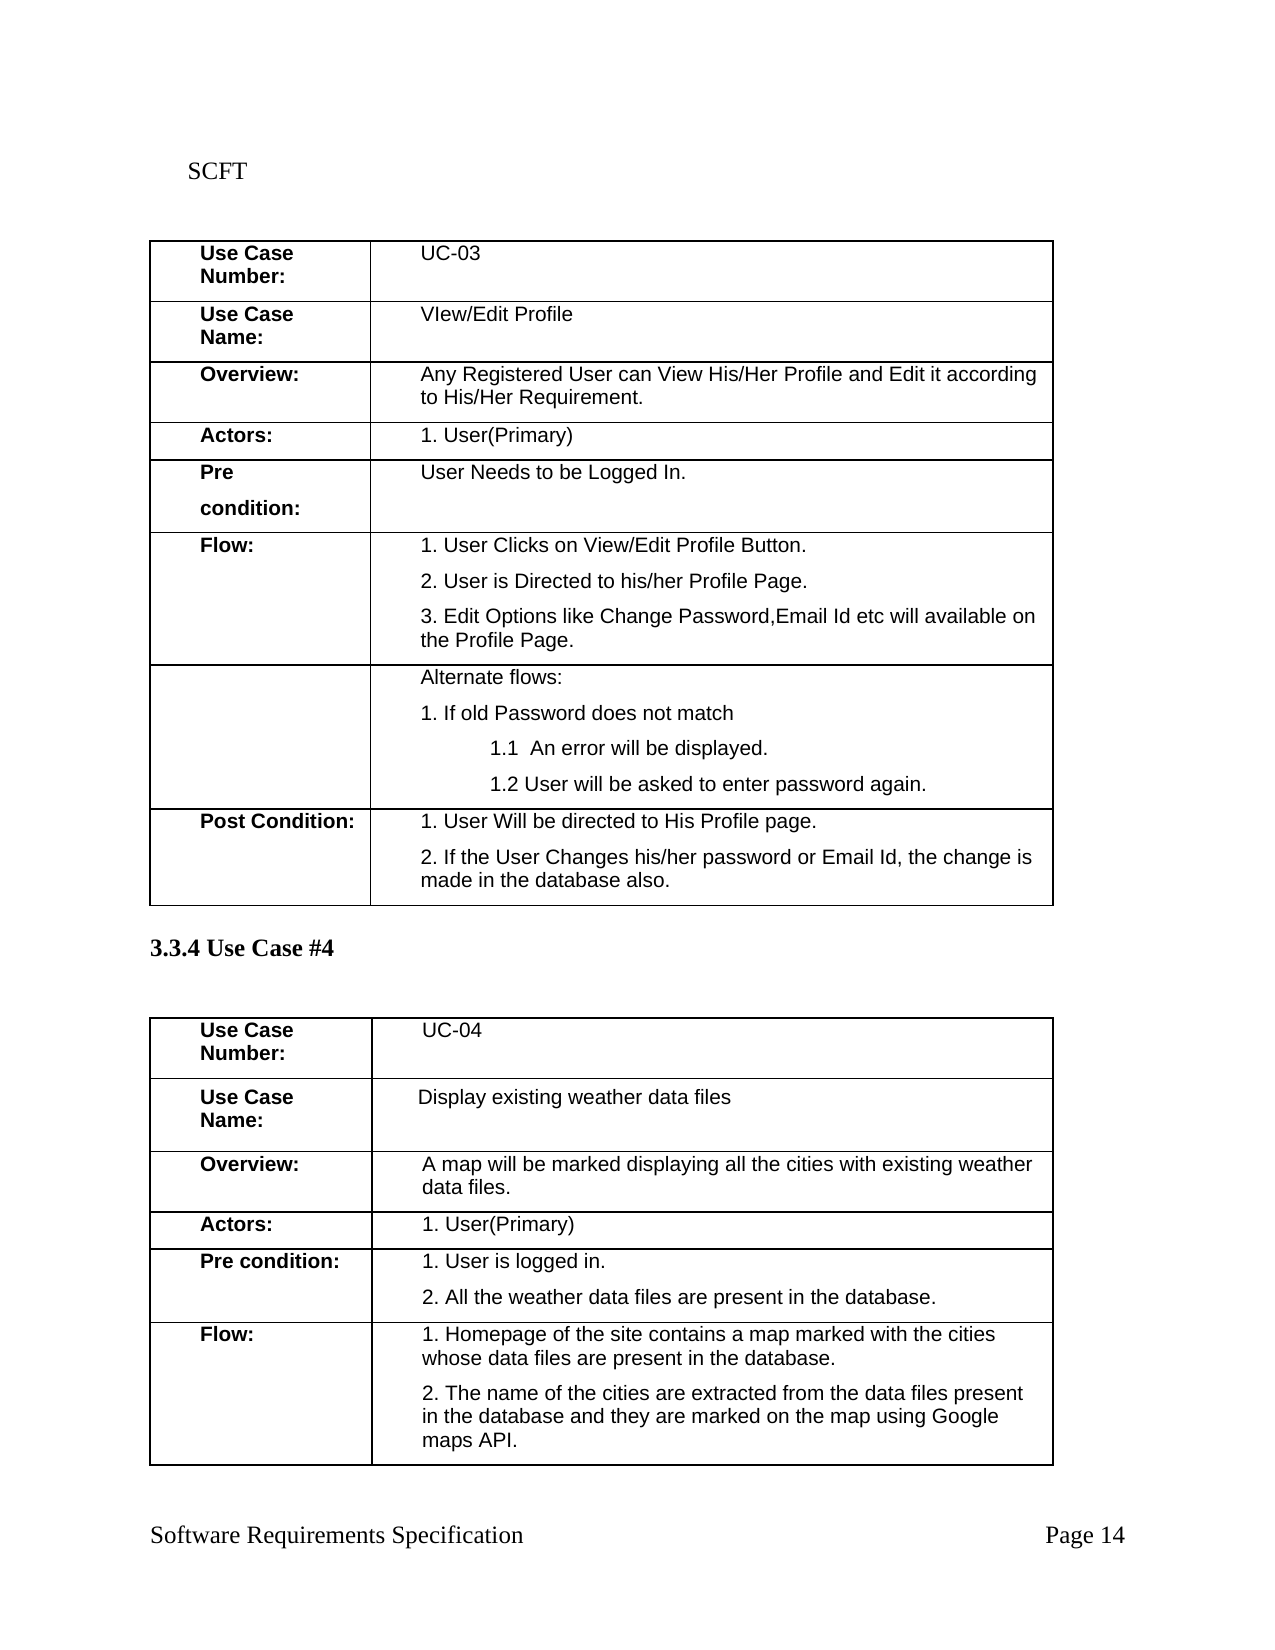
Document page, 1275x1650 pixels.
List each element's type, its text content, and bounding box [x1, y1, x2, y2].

table_cell [151, 666, 370, 808]
table_header UC-04 [373, 1019, 1052, 1077]
table_cell 1. User(Primary) [371, 423, 1052, 459]
table_cell Any Registered User can View His/Her Profile and Edit it according to His/Her Requirement. [371, 363, 1052, 422]
table_cell Overview: [151, 1152, 371, 1211]
table_cell Display existing weather data files [373, 1079, 1052, 1151]
table_cell Flow: [151, 533, 370, 664]
table_cell 1. User Clicks on View/Edit Profile Button. 2. User is Directed to his/her Profile Page. 3. Edit Options like Change Password,Email Id etc will available on the Profile Page. [371, 533, 1052, 664]
table_cell A map will be marked displaying all the cities with existing weather data files. [373, 1152, 1052, 1211]
table_cell Alternate flows: 1. If old Password does not match 1.1 An error will be displayed. 1.2 User will be asked to enter password again. [371, 666, 1052, 808]
table_cell User Needs to be Logged In. [371, 461, 1052, 532]
table_cell 1. User Will be directed to His Profile page. 2. If the User Changes his/her password or Email Id, the change is made in the database also. [371, 810, 1052, 904]
table_header Use Case Number: [151, 242, 370, 301]
table_cell Overview: [151, 363, 370, 422]
table_cell Pre condition: [151, 1250, 371, 1321]
table_cell Flow: [151, 1323, 371, 1464]
table_cell 1. Homepage of the site contains a map marked with the cities whose data files are present in the database. 2. The name of the cities are extracted from the data files present in the database and they are marked on the map using Google maps API. [373, 1323, 1052, 1464]
table_cell Actors: [151, 423, 370, 459]
table_cell VIew/Edit Profile [371, 302, 1052, 361]
table_header Use Case Number: [151, 1019, 371, 1077]
text 3.3.4 Use Case #4 [150, 934, 1125, 962]
table_cell Actors: [151, 1213, 371, 1248]
table_cell Pre condition: [151, 461, 370, 532]
table_cell 1. User(Primary) [373, 1213, 1052, 1248]
table_cell 1. User is logged in. 2. All the weather data files are present in the database. [373, 1250, 1052, 1321]
table_cell Use Case Name: [151, 1079, 371, 1151]
table_header UC-03 [371, 242, 1052, 301]
table_cell Use Case Name: [151, 302, 370, 361]
table_cell Post Condition: [151, 810, 370, 904]
